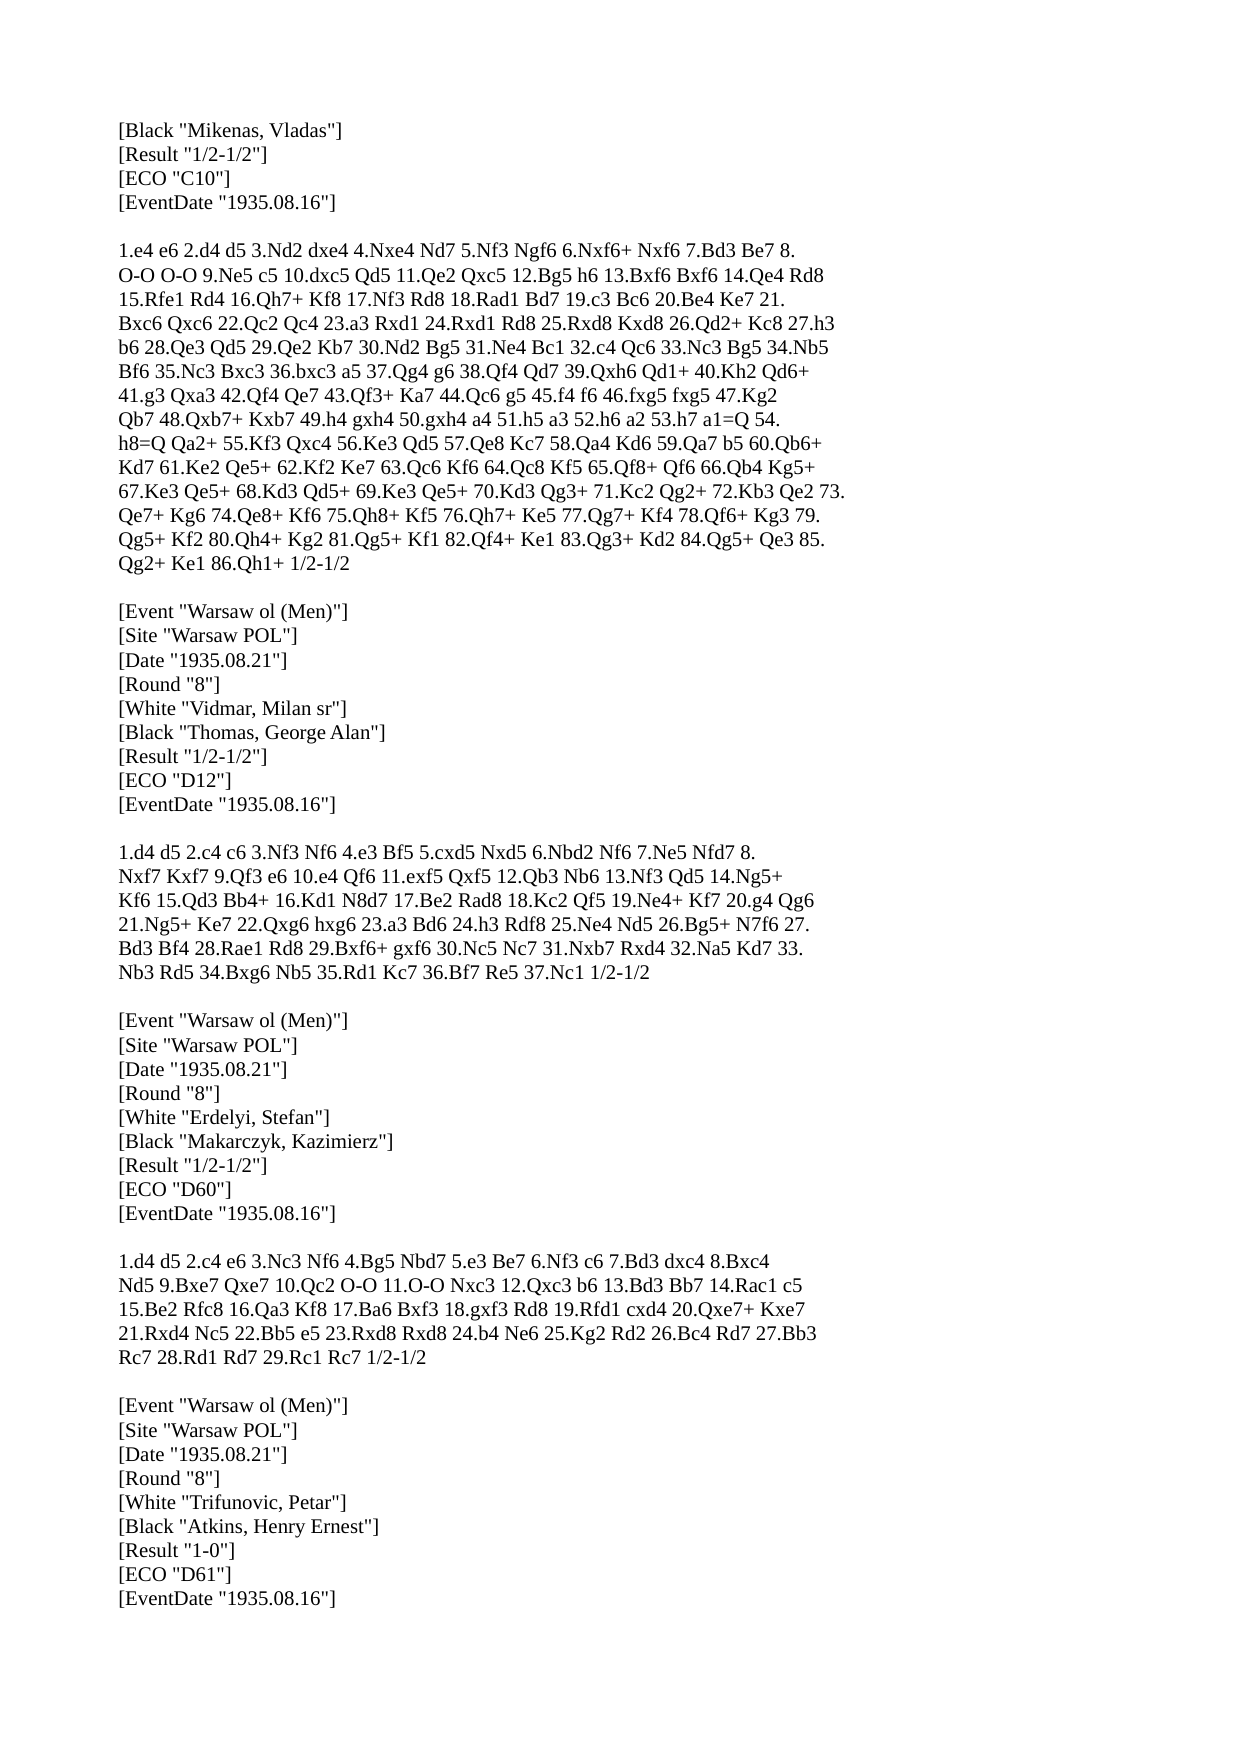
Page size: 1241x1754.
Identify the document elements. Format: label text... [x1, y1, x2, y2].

text [Date "1935.08.21"] [118, 647, 1122, 672]
text [Black "Thomas, George Alan"] [118, 720, 1122, 744]
text 1.d4 d5 2.c4 c6 3.Nf3 Nf6 4.e3 Bf5 5.cxd5 Nxd5 6.Nbd2 Nf6 7.Ne5 Nfd7 8. [118, 840, 1122, 864]
text [Event "Warsaw ol (Men)"] [118, 1008, 1122, 1032]
text 67.Ke3 Qe5+ 68.Kd3 Qd5+ 69.Ke3 Qe5+ 70.Kd3 Qg3+ 71.Kc2 Qg2+ 72.Kb3 Qe2 73. [118, 479, 1122, 503]
text 1.d4 d5 2.c4 e6 3.Nc3 Nf6 4.Bg5 Nbd7 5.e3 Be7 6.Nf3 c6 7.Bd3 dxc4 8.Bxc4 [118, 1249, 1122, 1273]
text [White "Trifunovic, Petar"] [118, 1490, 1122, 1514]
text Bxc6 Qxc6 22.Qc2 Qc4 23.a3 Rxd1 24.Rxd1 Rd8 25.Rxd8 Kxd8 26.Qd2+ Kc8 27.h3 [118, 311, 1122, 335]
text Qe7+ Kg6 74.Qe8+ Kf6 75.Qh8+ Kf5 76.Qh7+ Ke5 77.Qg7+ Kf4 78.Qf6+ Kg3 79. [118, 503, 1122, 527]
text [EventDate "1935.08.16"] [118, 1201, 1122, 1225]
text [ECO "C10"] [118, 166, 1122, 190]
text [Round "8"] [118, 1081, 1122, 1105]
text Kd7 61.Ke2 Qe5+ 62.Kf2 Ke7 63.Qc6 Kf6 64.Qc8 Kf5 65.Qf8+ Qf6 66.Qb4 Kg5+ [118, 455, 1122, 479]
text [EventDate "1935.08.16"] [118, 1586, 1122, 1610]
text [Date "1935.08.21"] [118, 1057, 1122, 1081]
text [Black "Makarczyk, Kazimierz"] [118, 1129, 1122, 1153]
text [Round "8"] [118, 672, 1122, 696]
text [Result "1-0"] [118, 1538, 1122, 1562]
text [Event "Warsaw ol (Men)"] [118, 599, 1122, 623]
text Bd3 Bf4 28.Rae1 Rd8 29.Bxf6+ gxf6 30.Nc5 Nc7 31.Nxb7 Rxd4 32.Na5 Kd7 33. [118, 936, 1122, 960]
text h8=Q Qa2+ 55.Kf3 Qxc4 56.Ke3 Qd5 57.Qe8 Kc7 58.Qa4 Kd6 59.Qa7 b5 60.Qb6+ [118, 431, 1122, 455]
text [ECO "D12"] [118, 768, 1122, 792]
text [Result "1/2-1/2"] [118, 744, 1122, 768]
text [Site "Warsaw POL"] [118, 1032, 1122, 1057]
text 1.e4 e6 2.d4 d5 3.Nd2 dxe4 4.Nxe4 Nd7 5.Nf3 Ngf6 6.Nxf6+ Nxf6 7.Bd3 Be7 8. [118, 238, 1122, 262]
text [EventDate "1935.08.16"] [118, 190, 1122, 214]
text Kf6 15.Qd3 Bb4+ 16.Kd1 N8d7 17.Be2 Rad8 18.Kc2 Qf5 19.Ne4+ Kf7 20.g4 Qg6 [118, 888, 1122, 912]
text [Round "8"] [118, 1466, 1122, 1490]
text Qg2+ Ke1 86.Qh1+ 1/2-1/2 [118, 551, 1122, 575]
text [Black "Atkins, Henry Ernest"] [118, 1514, 1122, 1538]
text [ECO "D61"] [118, 1562, 1122, 1586]
text [White "Vidmar, Milan sr"] [118, 696, 1122, 720]
text [White "Erdelyi, Stefan"] [118, 1105, 1122, 1129]
text 41.g3 Qxa3 42.Qf4 Qe7 43.Qf3+ Ka7 44.Qc6 g5 45.f4 f6 46.fxg5 fxg5 47.Kg2 [118, 383, 1122, 407]
text Bf6 35.Nc3 Bxc3 36.bxc3 a5 37.Qg4 g6 38.Qf4 Qd7 39.Qxh6 Qd1+ 40.Kh2 Qd6+ [118, 359, 1122, 383]
text 15.Be2 Rfc8 16.Qa3 Kf8 17.Ba6 Bxf3 18.gxf3 Rd8 19.Rfd1 cxd4 20.Qxe7+ Kxe7 [118, 1297, 1122, 1321]
text [Result "1/2-1/2"] [118, 142, 1122, 166]
text [Black "Mikenas, Vladas"] [118, 118, 1122, 142]
text 21.Rxd4 Nc5 22.Bb5 e5 23.Rxd8 Rxd8 24.b4 Ne6 25.Kg2 Rd2 26.Bc4 Rd7 27.Bb3 [118, 1321, 1122, 1345]
text [Site "Warsaw POL"] [118, 623, 1122, 647]
text Rc7 28.Rd1 Rd7 29.Rc1 Rc7 1/2-1/2 [118, 1345, 1122, 1369]
text Qg5+ Kf2 80.Qh4+ Kg2 81.Qg5+ Kf1 82.Qf4+ Ke1 83.Qg3+ Kd2 84.Qg5+ Qe3 85. [118, 527, 1122, 551]
text [EventDate "1935.08.16"] [118, 792, 1122, 816]
text Qb7 48.Qxb7+ Kxb7 49.h4 gxh4 50.gxh4 a4 51.h5 a3 52.h6 a2 53.h7 a1=Q 54. [118, 407, 1122, 431]
text Nb3 Rd5 34.Bxg6 Nb5 35.Rd1 Kc7 36.Bf7 Re5 37.Nc1 1/2-1/2 [118, 960, 1122, 984]
text Nd5 9.Bxe7 Qxe7 10.Qc2 O-O 11.O-O Nxc3 12.Qxc3 b6 13.Bd3 Bb7 14.Rac1 c5 [118, 1273, 1122, 1297]
text [Event "Warsaw ol (Men)"] [118, 1393, 1122, 1417]
text 21.Ng5+ Ke7 22.Qxg6 hxg6 23.a3 Bd6 24.h3 Rdf8 25.Ne4 Nd5 26.Bg5+ N7f6 27. [118, 912, 1122, 936]
text [Result "1/2-1/2"] [118, 1153, 1122, 1177]
text [Date "1935.08.21"] [118, 1442, 1122, 1466]
text O-O O-O 9.Ne5 c5 10.dxc5 Qd5 11.Qe2 Qxc5 12.Bg5 h6 13.Bxf6 Bxf6 14.Qe4 Rd8 [118, 262, 1122, 287]
text 15.Rfe1 Rd4 16.Qh7+ Kf8 17.Nf3 Rd8 18.Rad1 Bd7 19.c3 Bc6 20.Be4 Ke7 21. [118, 287, 1122, 311]
text [Site "Warsaw POL"] [118, 1417, 1122, 1442]
text Nxf7 Kxf7 9.Qf3 e6 10.e4 Qf6 11.exf5 Qxf5 12.Qb3 Nb6 13.Nf3 Qd5 14.Ng5+ [118, 864, 1122, 888]
text [ECO "D60"] [118, 1177, 1122, 1201]
text b6 28.Qe3 Qd5 29.Qe2 Kb7 30.Nd2 Bg5 31.Ne4 Bc1 32.c4 Qc6 33.Nc3 Bg5 34.Nb5 [118, 335, 1122, 359]
